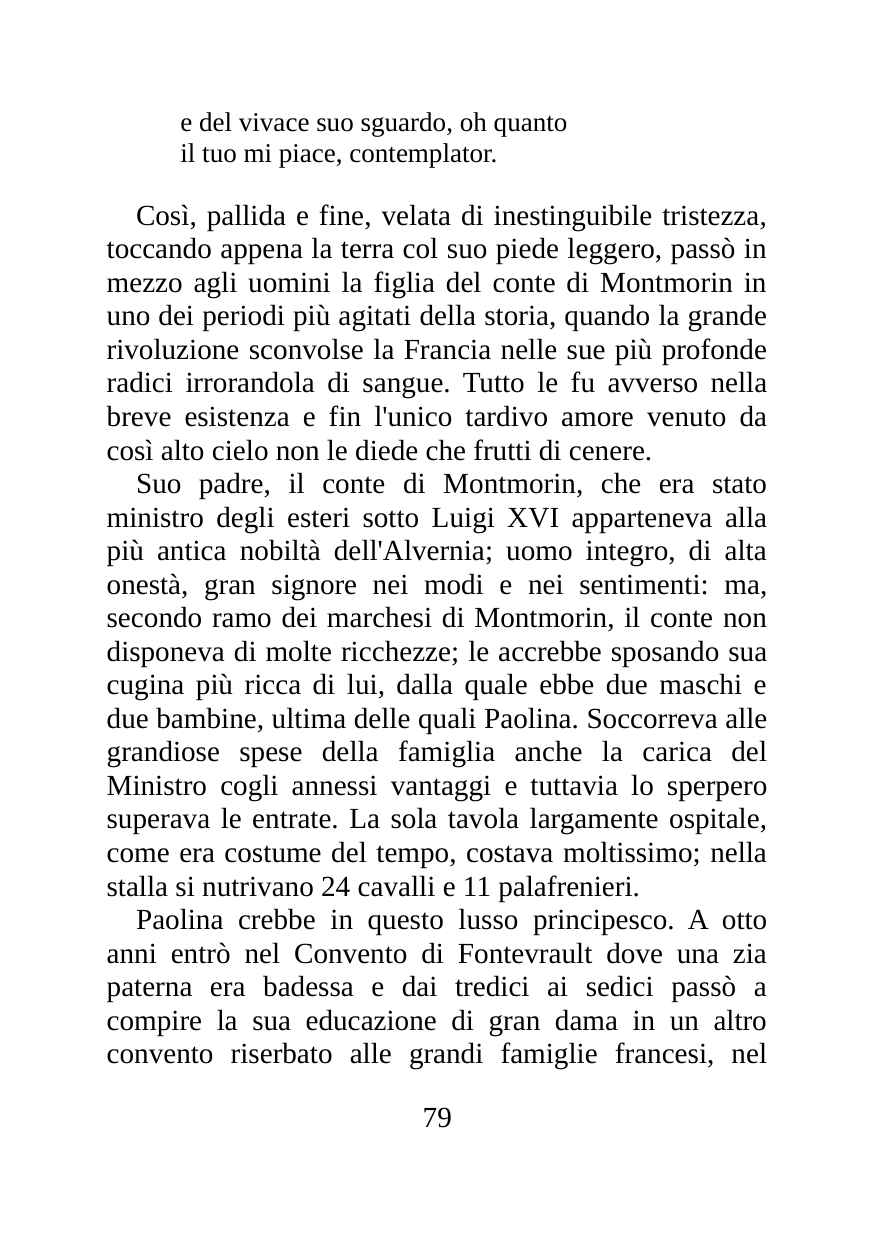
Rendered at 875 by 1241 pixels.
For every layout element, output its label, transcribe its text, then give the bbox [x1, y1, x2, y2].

text Suo padre, il conte di Montmorin, che era stato ministro degli esteri sotto Luigi XVI apparteneva alla più antica nobiltà dell'Alvernia; uomo integro, di alta onestà, gran signore nei modi e nei sentimenti: ma, secondo ramo dei marchesi di Montmorin, il conte non disponeva di molte ricchezze; le accrebbe sposando sua cugina più ricca di lui, dalla quale ebbe due maschi e due bambine, ultima delle quali Paolina. Soccorreva alle grandiose spese della famiglia anche la carica del Ministro cogli annessi vantaggi e tuttavia lo sperpero superava le entrate. La sola tavola largamente ospitale, come era costume del tempo, costava moltissimo; nella stalla si nutrivano 24 cavalli e 11 palafrenieri. [106, 466, 768, 902]
text Paolina crebbe in questo lusso principesco. A otto anni entrò nel Convento di Fontevrault dove una zia paterna era badessa e dai tredici ai sedici passò a compire la sua educazione di gran dama in un altro convento riserbato alle grandi famiglie francesi, nel [106, 902, 768, 1070]
text Così, pallida e fine, velata di inestinguibile tristezza, toccando appena la terra col suo piede leggero, passò in mezzo agli uomini la figlia del conte di Montmorin in uno dei periodi più agitati della storia, quando la grande rivoluzione sconvolse la Francia nelle sue più profonde radici irrorandola di sangue. Tutto le fu avverso nella breve esistenza e fin l'unico tardivo amore venuto da così alto cielo non le diede che frutti di cenere. [106, 198, 768, 466]
text il tuo mi piace, contemplator. [106, 137, 768, 169]
text e del vivace suo sguardo, oh quanto [106, 106, 768, 137]
